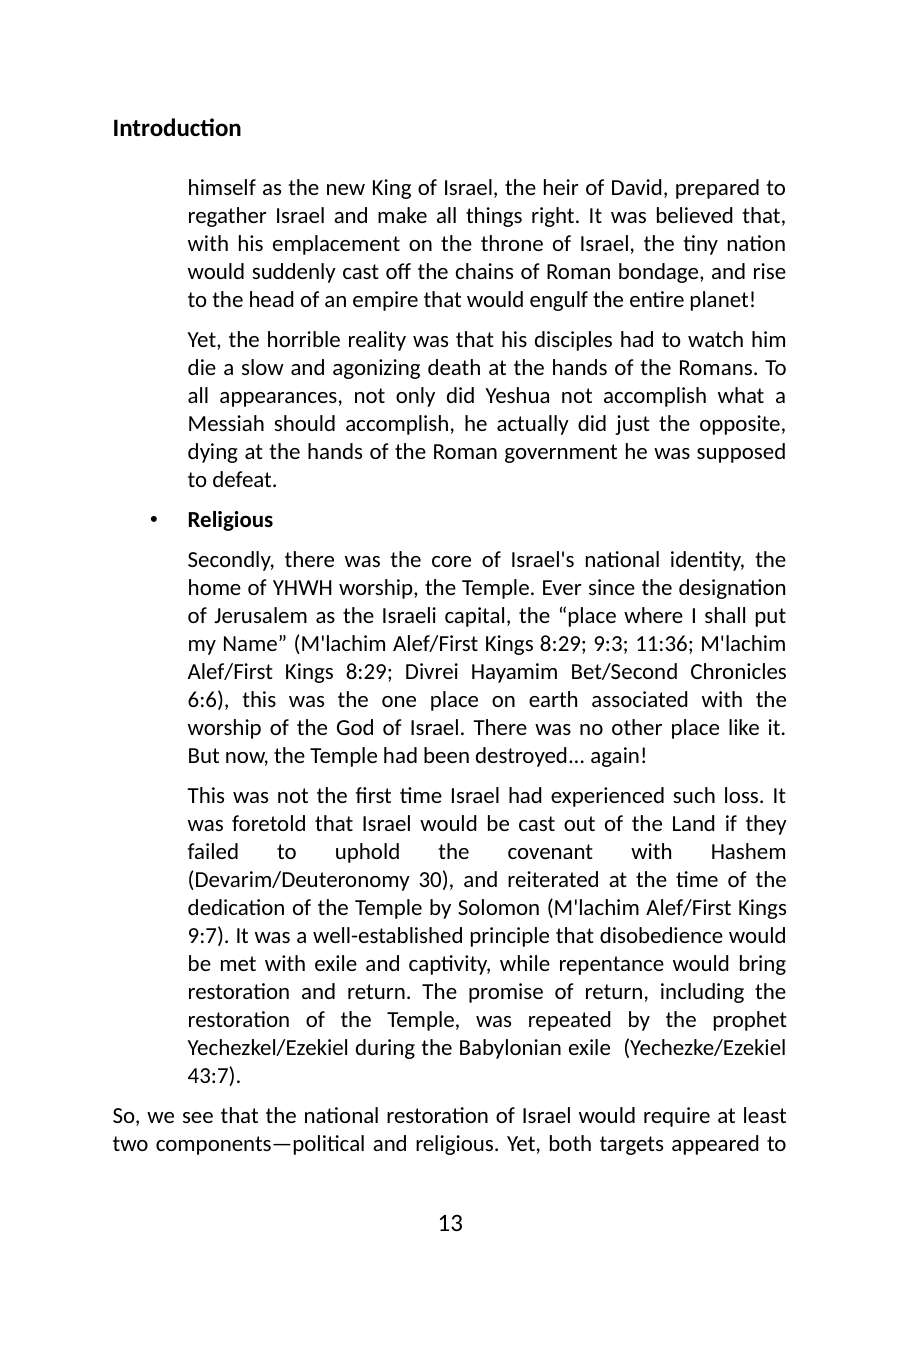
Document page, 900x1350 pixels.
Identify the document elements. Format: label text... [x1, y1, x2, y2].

list Secondly, there was the core of Israel's national identity, the home of YHWH worship, the Temple. Ever since the designation of Jerusalem as the Israeli capital, the “place where I shall put my Name” (M'lachim Alef/First Kings 8:29; 9:3; 11:36; M'lachim Alef/First Kings 8:29; Divrei Hayamim Bet/Second Chronicles 6:6), this was the one place on earth associated with the worship of the God of Israel. There was no other place like it. But now, the Temple had been destroyed... again! [150, 545, 787, 769]
list Yet, the horrible reality was that his disciples had to watch him die a slow and agonizing death at the hands of the Romans. To all appearances, not only did Yeshua not accomplish what a Messiah should accomplish, he actually did just the opposite, dying at the hands of the Roman government he was supposed to defeat. [150, 325, 787, 493]
list Religious [150, 505, 787, 533]
text So, we see that the national restoration of Israel would require at least two components—political and religious. Yet, both targets appeared to [112, 1102, 787, 1158]
list himself as the new King of Israel, the heir of David, prepared to regather Israel and make all things right. It was believed that, with his emplacement on the throne of Israel, the tiny nation would suddenly cast off the chains of Roman bondage, and rise to the head of an empire that would engulf the entire planet! [150, 173, 787, 313]
list This was not the first time Israel had experienced such loss. It was foretold that Israel would be cast out of the Land if they failed to uphold the covenant with Hashem (Devarim/Deuteronomy 30), and reiterated at the time of the dedication of the Temple by Solomon (M'lachim Alef/First Kings 9:7). It was a well-established principle that disobedience would be met with exile and captivity, while repentance would bring restoration and return. The promise of return, including the restoration of the Temple, was repeated by the prophet Yechezkel/Ezekiel during the Babylonian exile (Yechezke/Ezekiel 43:7). [150, 781, 787, 1089]
